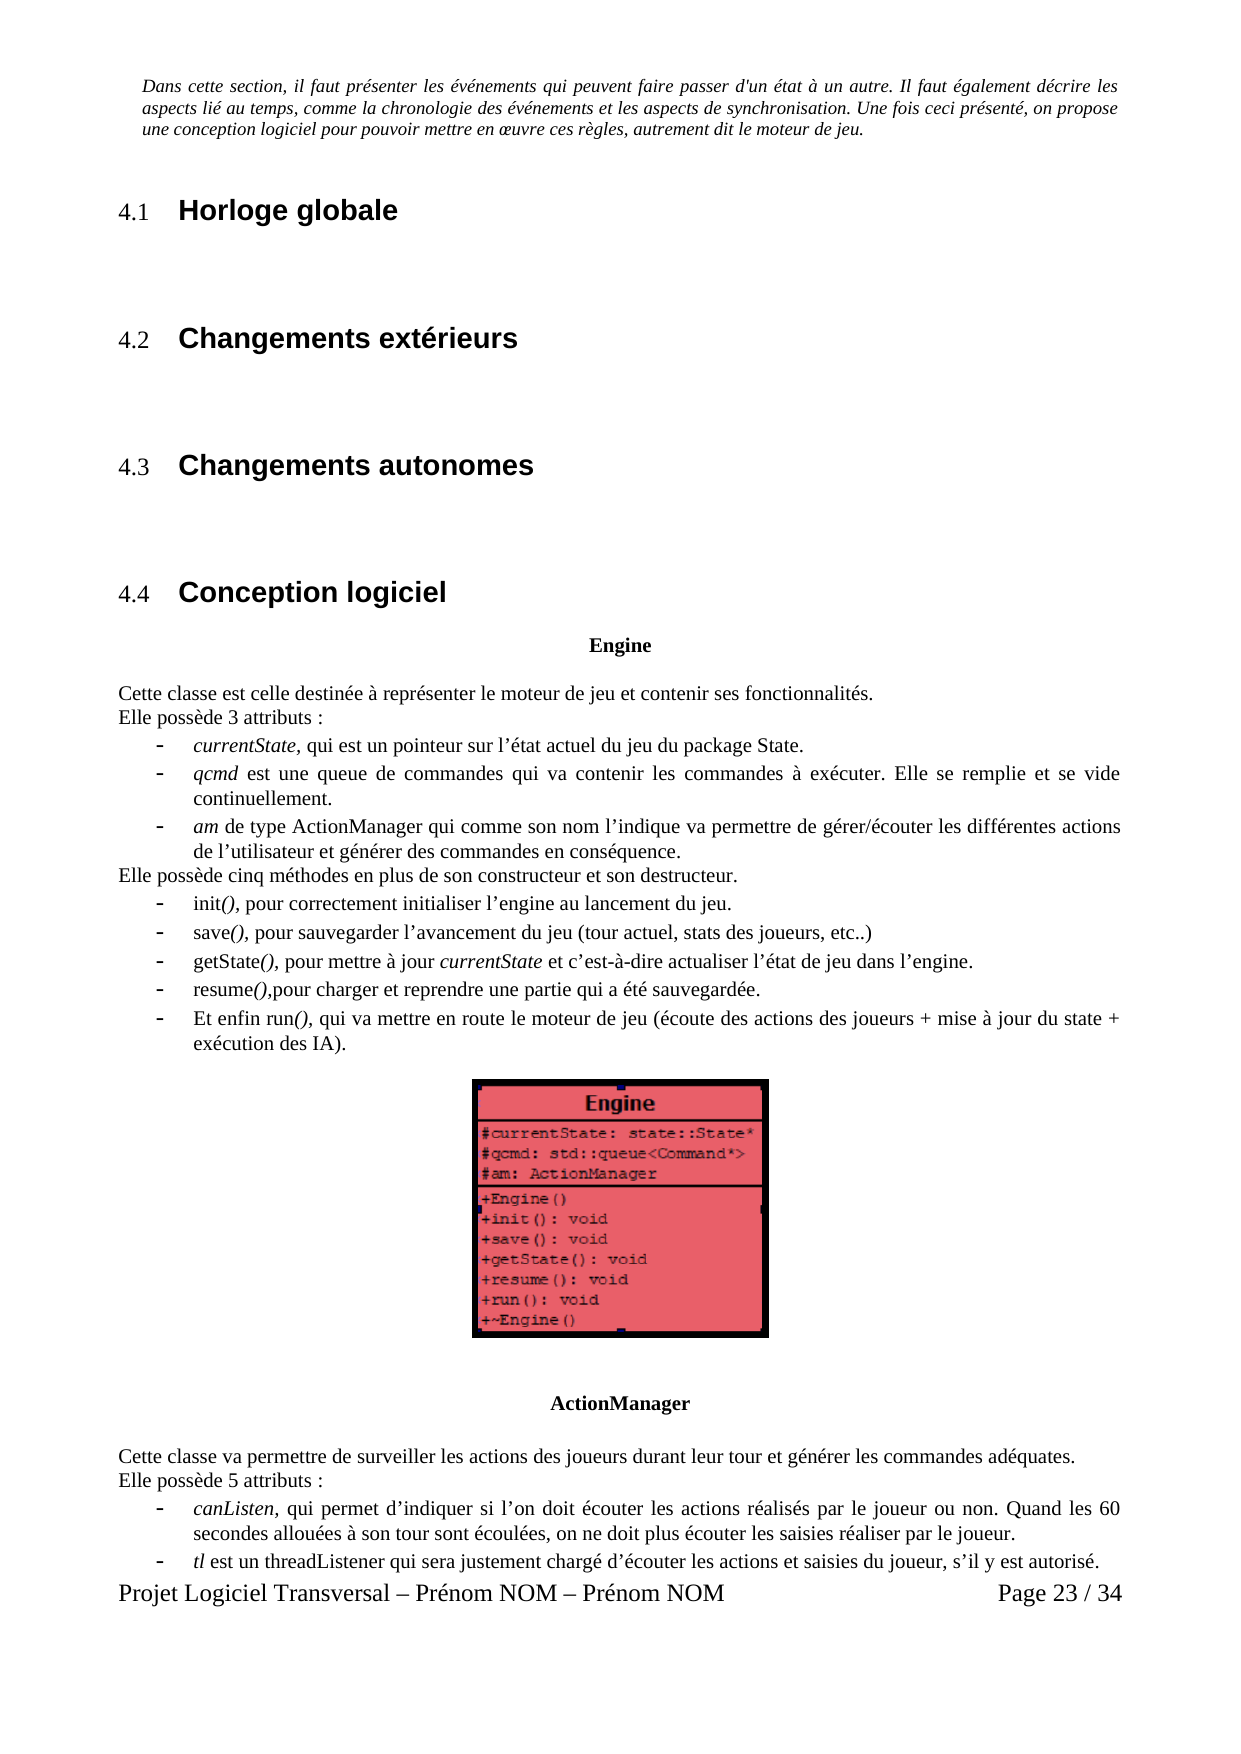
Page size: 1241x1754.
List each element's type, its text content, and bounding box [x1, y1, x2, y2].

text Elle possède cinq méthodes en plus de son constructeur et son destructeur. [118, 863, 1122, 887]
text Elle possède 3 attributs : [118, 705, 1122, 729]
list qcmd est une queue de commandes qui va contenir les commandes à exécuter. Elle se remplie et se vide continuellement. [156, 757, 1122, 810]
text Engine [118, 632, 1122, 657]
text Cette classe va permettre de surveiller les actions des joueurs durant leur tour et générer les commandes adéquates. [118, 1444, 1122, 1468]
text Dans cette section, il faut présenter les événements qui peuvent faire passer d'un état à un autre. Il faut également décrire les aspects lié au temps, comme la chronologie des événements et les aspects de synchronisation. Une fois ceci présenté, on propose une conception logiciel pour pouvoir mettre en œuvre ces règles, autrement dit le moteur de jeu. [142, 75, 1122, 140]
list canListen, qui permet d’indiquer si l’on doit écouter les actions réalisés par le joueur ou non. Quand les 60 secondes allouées à son tour sont écoulées, on ne doit plus écouter les saisies réaliser par le joueur. [156, 1492, 1122, 1545]
text ActionManager [118, 1391, 1122, 1415]
list save(), pour sauvegarder l’avancement du jeu (tour actuel, stats des joueurs, etc..) [156, 916, 1122, 945]
text Cette classe est celle destinée à représenter le moteur de jeu et contenir ses fonctionnalités. [118, 681, 1122, 705]
list Et enfin run(), qui va mettre en route le moteur de jeu (écoute des actions des joueurs + mise à jour du state + exécution des IA). [156, 1002, 1122, 1055]
list Changements extérieurs [118, 321, 1122, 354]
list getState(), pour mettre à jour currentState et c’est-à-dire actualiser l’état de jeu dans l’engine. [156, 945, 1122, 973]
list currentState, qui est un pointeur sur l’état actuel du jeu du package State. [156, 729, 1122, 757]
list Horloge globale [118, 193, 1122, 227]
list Changements autonomes [118, 448, 1122, 482]
text Elle possède 5 attributs : [118, 1468, 1122, 1492]
list Conception logiciel [118, 575, 1122, 609]
list resume(),pour charger et reprendre une partie qui a été sauvegardée. [156, 973, 1122, 1002]
list tl est un threadListener qui sera justement chargé d’écouter les actions et saisies du joueur, s’il y est autorisé. [156, 1545, 1122, 1573]
list am de type ActionManager qui comme son nom l’indique va permettre de gérer/écouter les différentes actions de l’utilisateur et générer des commandes en conséquence. [156, 810, 1122, 863]
list init(), pour correctement initialiser l’engine au lancement du jeu. [156, 887, 1122, 916]
